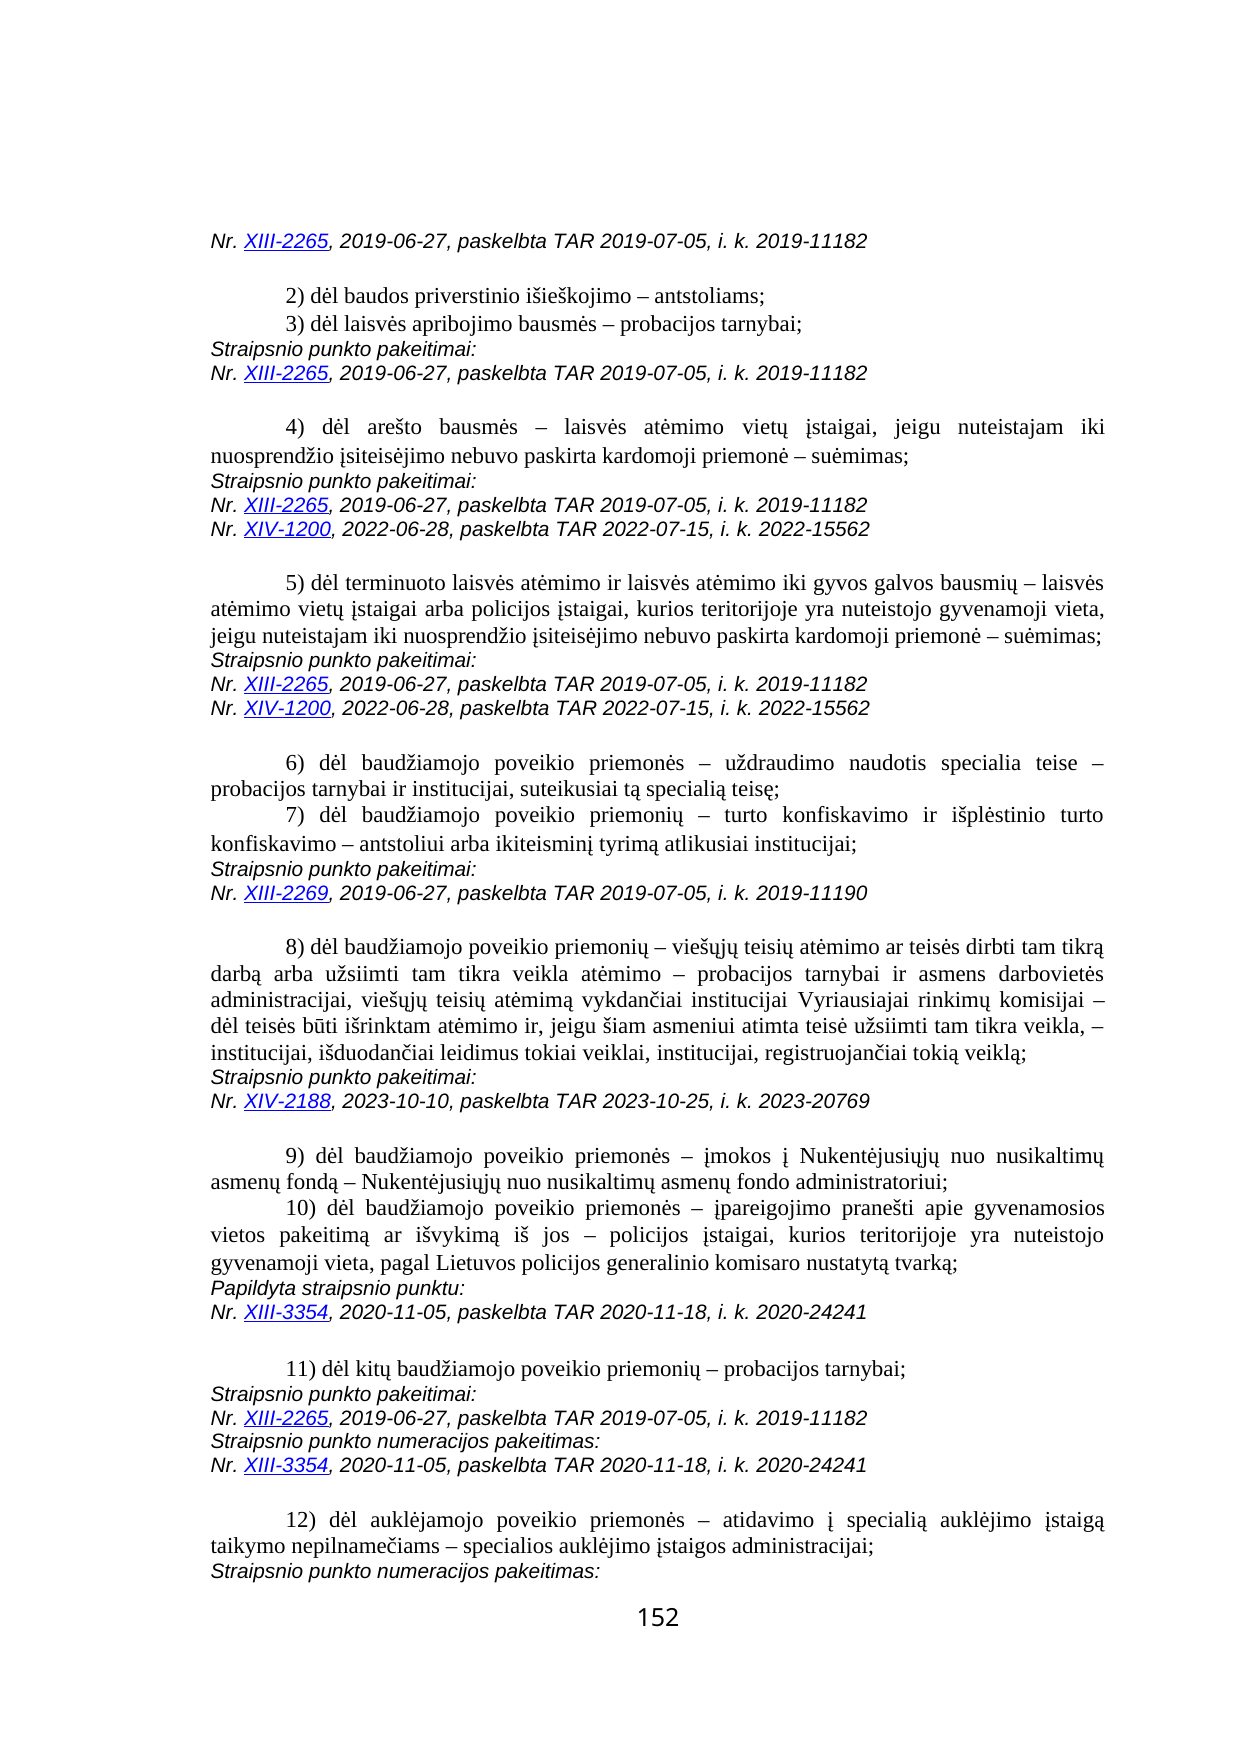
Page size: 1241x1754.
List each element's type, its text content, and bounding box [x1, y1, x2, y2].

text Straipsnio punkto numeracijos pakeitimas: [210, 1429, 1105, 1453]
text 7) dėl baudžiamojo poveikio priemonių – turto konfiskavimo ir išplėstinio turto konfiskavimo – antstoliui arba ikiteisminį tyrimą atlikusiai institucijai; [210, 802, 1105, 857]
text Straipsnio punkto numeracijos pakeitimas: [210, 1559, 1105, 1583]
text 3) dėl laisvės apribojimo bausmės – probacijos tarnybai; [210, 308, 1105, 337]
text Nr. XIII-2265, 2019-06-27, paskelbta TAR 2019-07-05, i. k. 2019-11182 [210, 229, 1105, 253]
text Nr. XIV-2188, 2023-10-10, paskelbta TAR 2023-10-25, i. k. 2023-20769 [210, 1089, 1105, 1113]
text 10) dėl baudžiamojo poveikio priemonės – įpareigojimo pranešti apie gyvenamosios vietos pakeitimą ar išvykimą iš jos – policijos įstaigai, kurios teritorijoje yra nuteistojo gyvenamoji vieta, pagal Lietuvos policijos generalinio komisaro nustatytą tvarką; [210, 1194, 1105, 1276]
text Nr. XIII-2265, 2019-06-27, paskelbta TAR 2019-07-05, i. k. 2019-11182 [210, 361, 1105, 385]
text Papildyta straipsnio punktu: [210, 1276, 1105, 1300]
text 5) dėl terminuoto laisvės atėmimo ir laisvės atėmimo iki gyvos galvos bausmių – laisvės atėmimo vietų įstaigai arba policijos įstaigai, kurios teritorijoje yra nuteistojo gyvenamoji vieta, jeigu nuteistajam iki nuosprendžio įsiteisėjimo nebuvo paskirta kardomoji priemonė – suėmimas; [210, 569, 1105, 648]
text Straipsnio punkto pakeitimai: [210, 857, 1105, 881]
text 9) dėl baudžiamojo poveikio priemonės – įmokos į Nukentėjusiųjų nuo nusikaltimų asmenų fondą – Nukentėjusiųjų nuo nusikaltimų asmenų fondo administratoriui; [210, 1142, 1105, 1194]
text 11) dėl kitų baudžiamojo poveikio priemonių – probacijos tarnybai; [210, 1353, 1105, 1381]
text 6) dėl baudžiamojo poveikio priemonės – uždraudimo naudotis specialia teise – probacijos tarnybai ir institucijai, suteikusiai tą specialią teisę; [210, 749, 1105, 802]
text Straipsnio punkto pakeitimai: [210, 1065, 1105, 1089]
text Nr. XIII-3354, 2020-11-05, paskelbta TAR 2020-11-18, i. k. 2020-24241 [210, 1300, 1105, 1324]
text Nr. XIII-2265, 2019-06-27, paskelbta TAR 2019-07-05, i. k. 2019-11182 [210, 492, 1105, 516]
text Straipsnio punkto pakeitimai: [210, 648, 1105, 672]
text 4) dėl arešto bausmės – laisvės atėmimo vietų įstaigai, jeigu nuteistajam iki nuosprendžio įsiteisėjimo nebuvo paskirta kardomoji priemonė – suėmimas; [210, 413, 1105, 468]
text 12) dėl auklėjamojo poveikio priemonės – atidavimo į specialią auklėjimo įstaigą taikymo nepilnamečiams – specialios auklėjimo įstaigos administracijai; [210, 1506, 1105, 1559]
text 8) dėl baudžiamojo poveikio priemonių – viešųjų teisių atėmimo ar teisės dirbti tam tikrą darbą arba užsiimti tam tikra veikla atėmimo – probacijos tarnybai ir asmens darbovietės administracijai, viešųjų teisių atėmimą vykdančiai institucijai Vyriausiajai rinkimų komisijai – dėl teisės būti išrinktam atėmimo ir, jeigu šiam asmeniui atimta teisė užsiimti tam tikra veikla, – institucijai, išduodančiai leidimus tokiai veiklai, institucijai, registruojančiai tokią veiklą; [210, 933, 1105, 1065]
text Straipsnio punkto pakeitimai: [210, 1381, 1105, 1405]
text Straipsnio punkto pakeitimai: [210, 337, 1105, 361]
text Nr. XIII-2265, 2019-06-27, paskelbta TAR 2019-07-05, i. k. 2019-11182 [210, 672, 1105, 696]
text Nr. XIII-3354, 2020-11-05, paskelbta TAR 2020-11-18, i. k. 2020-24241 [210, 1453, 1105, 1477]
text Nr. XIII-2269, 2019-06-27, paskelbta TAR 2019-07-05, i. k. 2019-11190 [210, 881, 1105, 904]
text 2) dėl baudos priverstinio išieškojimo – antstoliams; [210, 282, 1105, 308]
text Nr. XIII-2265, 2019-06-27, paskelbta TAR 2019-07-05, i. k. 2019-11182 [210, 1405, 1105, 1429]
text Nr. XIV-1200, 2022-06-28, paskelbta TAR 2022-07-15, i. k. 2022-15562 [210, 696, 1105, 720]
text Straipsnio punkto pakeitimai: [210, 468, 1105, 492]
text Nr. XIV-1200, 2022-06-28, paskelbta TAR 2022-07-15, i. k. 2022-15562 [210, 516, 1105, 540]
